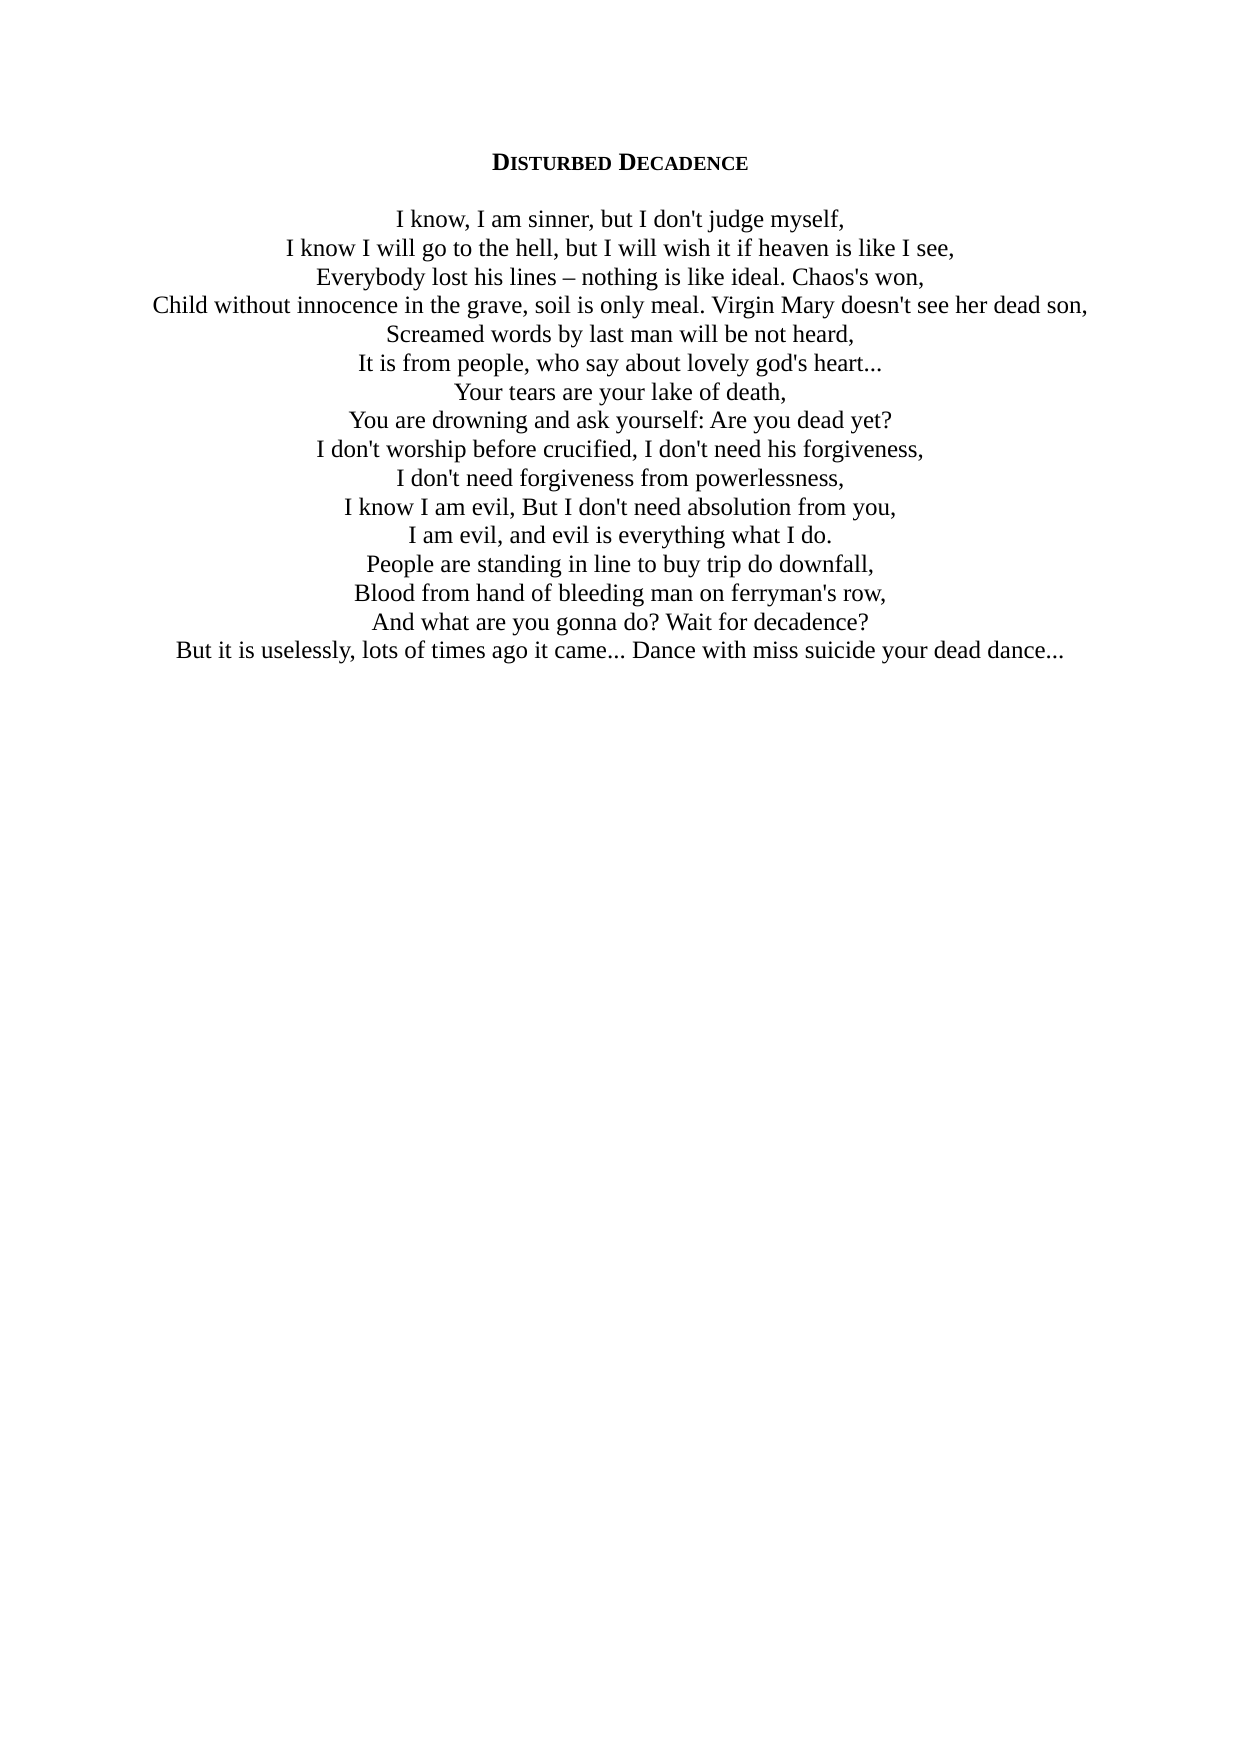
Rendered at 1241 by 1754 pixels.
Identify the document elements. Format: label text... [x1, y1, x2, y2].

text I am evil, and evil is everything what I do. [118, 521, 1122, 549]
text It is from people, who say about lovely god's heart... [118, 348, 1122, 377]
text I don't need forgiveness from powerlessness, [118, 463, 1122, 492]
text But it is uselessly, lots of times ago it came... Dance with miss suicide your dead dance... [118, 636, 1122, 664]
text Everybody lost his lines – nothing is like ideal. Chaos's won, [118, 262, 1122, 291]
text I know, I am sinner, but I don't judge myself, [118, 204, 1122, 233]
text People are standing in line to buy trip do downfall, [118, 549, 1122, 578]
text I know I will go to the hell, but I will wish it if heaven is like I see, [118, 233, 1122, 262]
text Screamed words by last man will be not heard, [118, 319, 1122, 348]
text Blood from hand of bleeding man on ferryman's row, [118, 578, 1122, 607]
text I don't worship before crucified, I don't need his forgiveness, [118, 434, 1122, 463]
text Your tears are your lake of death, [118, 377, 1122, 406]
text Disturbed Decadence [118, 147, 1122, 176]
text Child without innocence in the grave, soil is only meal. Virgin Mary doesn't see her dead son, [118, 291, 1122, 319]
text I know I am evil, But I don't need absolution from you, [118, 492, 1122, 521]
text And what are you gonna do? Wait for decadence? [118, 607, 1122, 636]
text You are drowning and ask yourself: Are you dead yet? [118, 406, 1122, 434]
